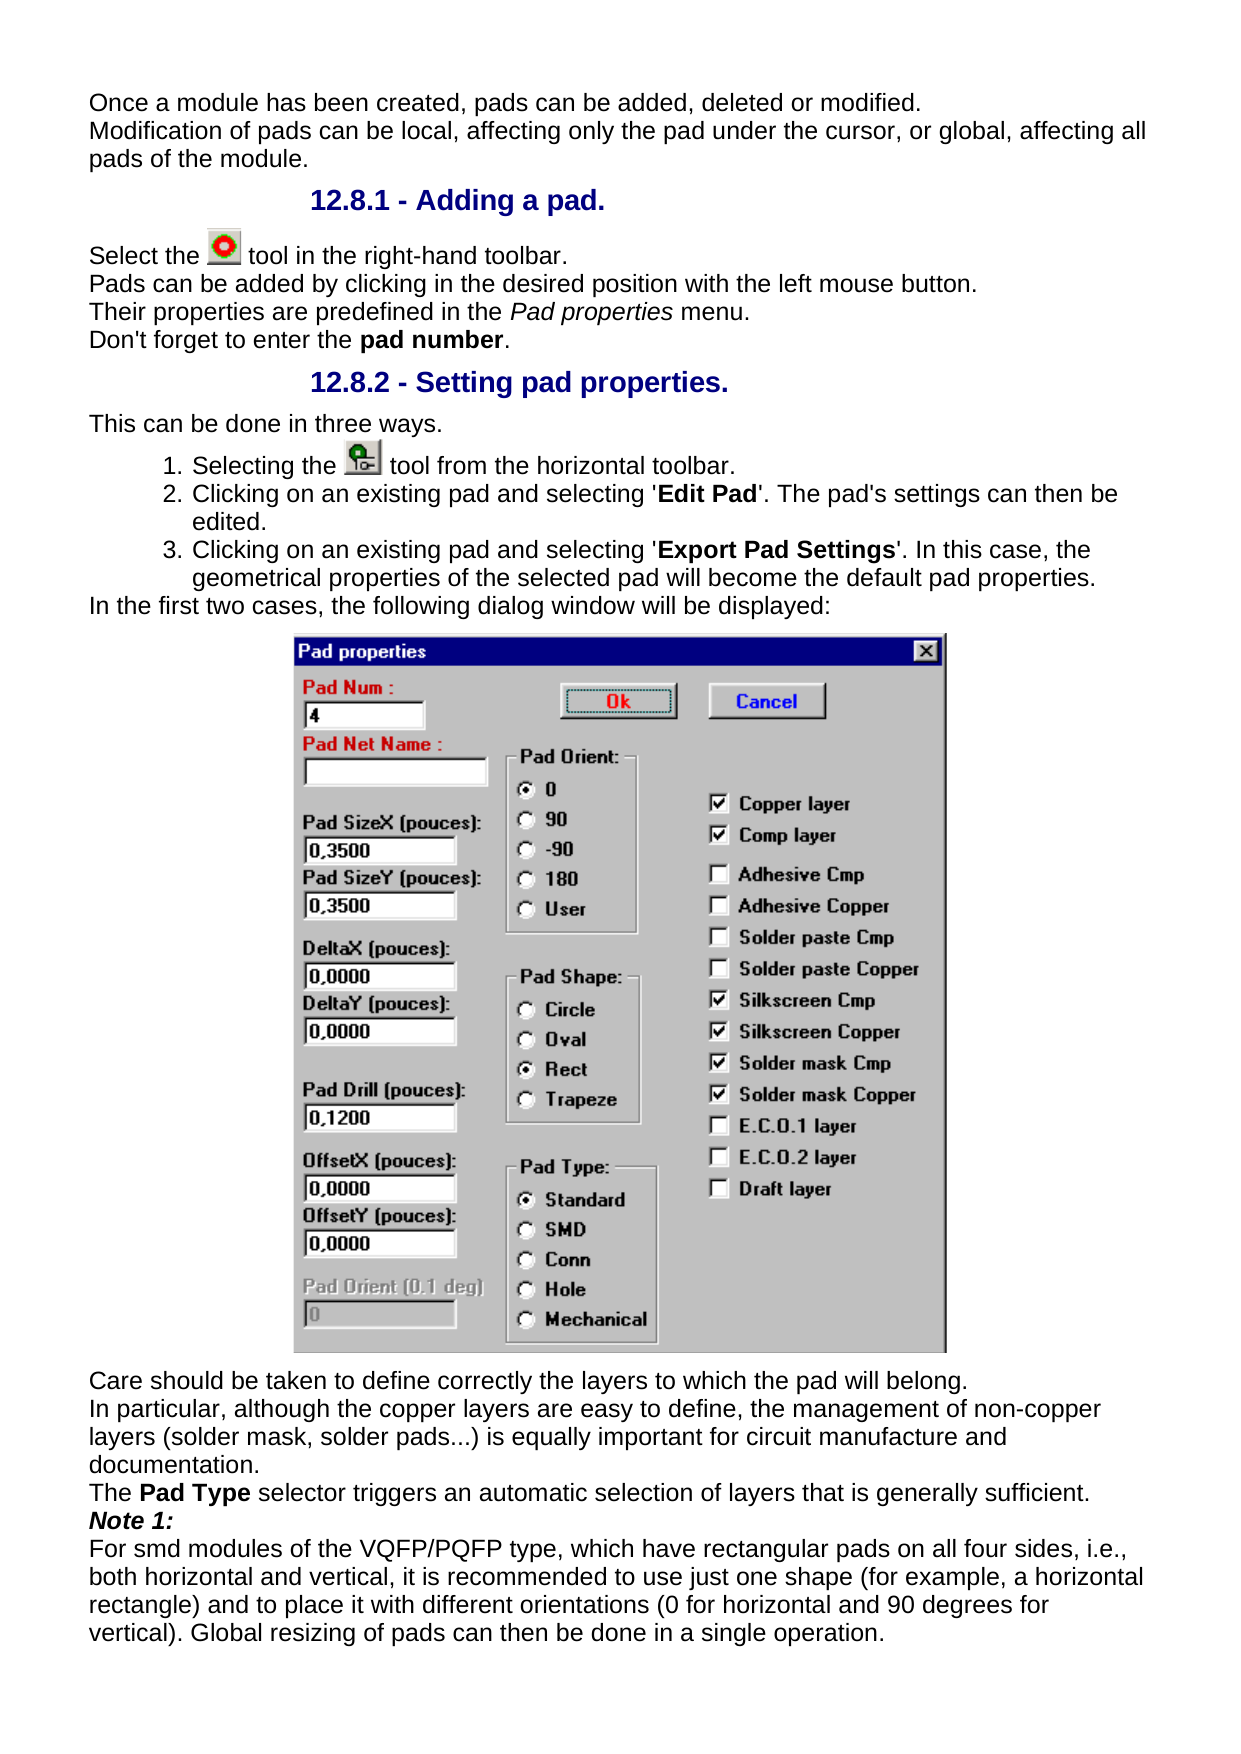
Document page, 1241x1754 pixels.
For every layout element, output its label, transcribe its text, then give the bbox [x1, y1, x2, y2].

text Select the tool in the right-hand toolbar. [88, 229, 1152, 270]
text In the first two cases, the following dialog window will be displayed: [88, 592, 1152, 620]
picture [207, 228, 242, 265]
text Once a module has been created, pads can be added, deleted or modified. [88, 88, 1152, 117]
text Pads can be added by clicking in the desired position with the left mouse button. [88, 270, 1152, 298]
subtitle Setting pad properties. [236, 366, 1152, 398]
text Don't forget to enter the pad number. [88, 326, 1152, 354]
text Care should be taken to define correctly the layers to which the pad will belong. [88, 1367, 1152, 1394]
text Note 1: [88, 1507, 1152, 1535]
text In particular, although the copper layers are easy to define, the management of non-copper layers (solder mask, solder pads...) is equally important for circuit manufacture and documentation. [88, 1394, 1152, 1479]
list Selecting the tool from the horizontal toolbar. [162, 438, 1152, 480]
list Clicking on an existing pad and selecting 'Export Pad Settings'. In this case, the geometrical properties of the selected pad will become the default pad properties. [162, 536, 1152, 592]
text For smd modules of the VQFP/PQFP type, which have rectangular pads on all four sides, i.e., both horizontal and vertical, it is recommended to use just one shape (for example, a horizontal rectangle) and to place it with different orientations (0 for horizontal and 90 degrees for vertical). Global resizing of pads can then be done in a single operation. [88, 1535, 1152, 1647]
subtitle Adding a pad. [236, 184, 1152, 217]
text Modification of pads can be local, affecting only the pad under the cursor, or global, affecting all pads of the module. [88, 117, 1152, 173]
list Clicking on an existing pad and selecting 'Edit Pad'. The pad's settings can then be edited. [162, 480, 1152, 536]
text The Pad Type selector triggers an automatic selection of layers that is generally sufficient. [88, 1479, 1152, 1507]
text This can be done in three ways. [88, 410, 1152, 438]
picture [343, 438, 383, 475]
text Their properties are predefined in the Pad properties menu. [88, 298, 1152, 326]
